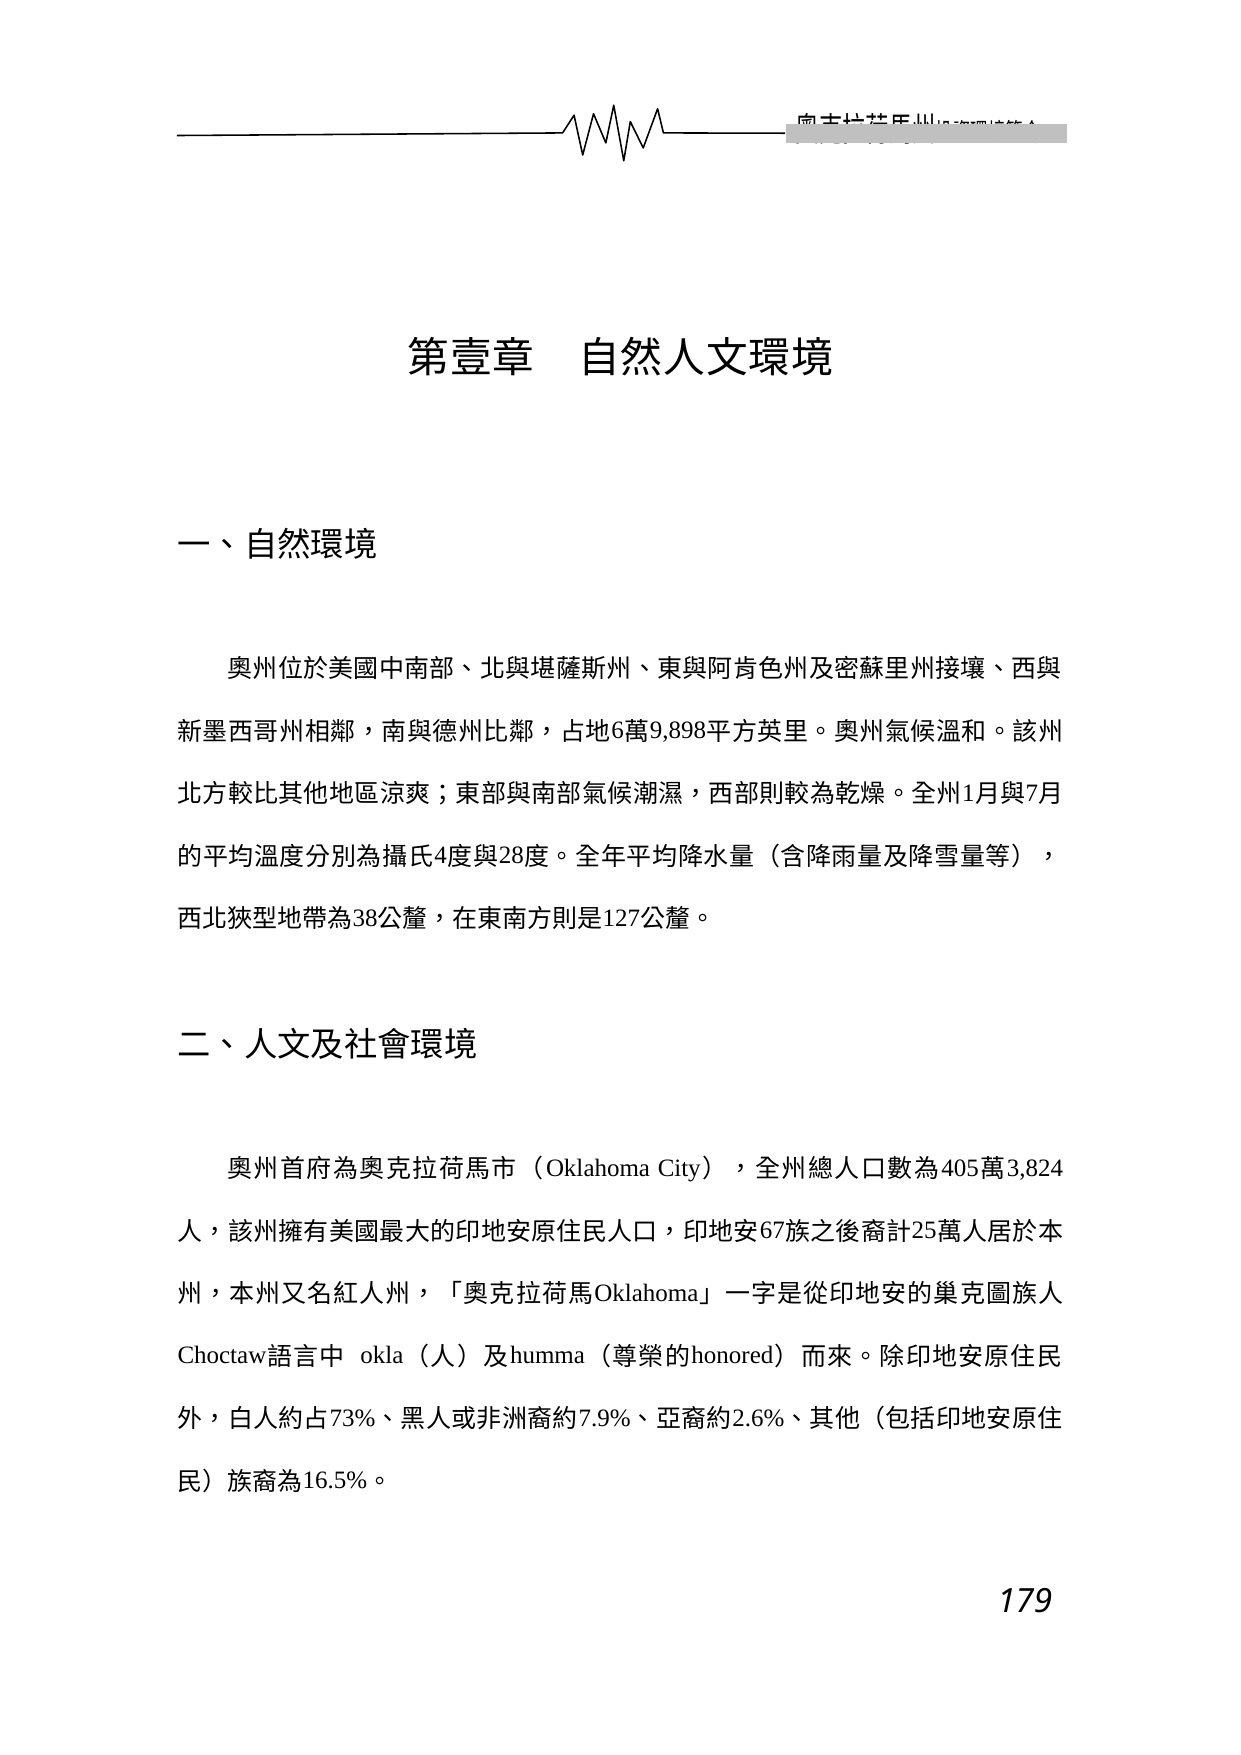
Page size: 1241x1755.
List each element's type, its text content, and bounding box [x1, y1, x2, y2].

text 奧州首府為奧克拉荷馬市（Oklahoma City），全州總人口數為405萬3,824人，該州擁有美國最大的印地安原住民人口，印地安67族之後裔計25萬人居於本州，本州又名紅人州，「奧克拉荷馬Oklahoma」一字是從印地安的巢克圖族人Choctaw語言中 okla（人）及humma（尊榮的honored）而來。除印地安原住民外，白人約占73%、黑人或非洲裔約7.9%、亞裔約2.6%、其他（包括印地安原住民）族裔為16.5%。 [177, 1125, 1063, 1500]
text 第壹章 自然人文環境 [177, 313, 1063, 375]
text 二、人文及社會環境 [177, 1000, 1063, 1063]
text 一、自然環境 [177, 500, 1063, 563]
text 奧州位於美國中南部、北與堪薩斯州、東與阿肯色州及密蘇里州接壤、西與新墨西哥州相鄰，南與德州比鄰，占地6萬9,898平方英里。奧州氣候溫和。該州北方較比其他地區涼爽；東部與南部氣候潮濕，西部則較為乾燥。全州1月與7月的平均溫度分別為攝氏4度與28度。全年平均降水量（含降雨量及降雪量等），西北狹型地帶為38公釐，在東南方則是127公釐。 [177, 625, 1063, 938]
